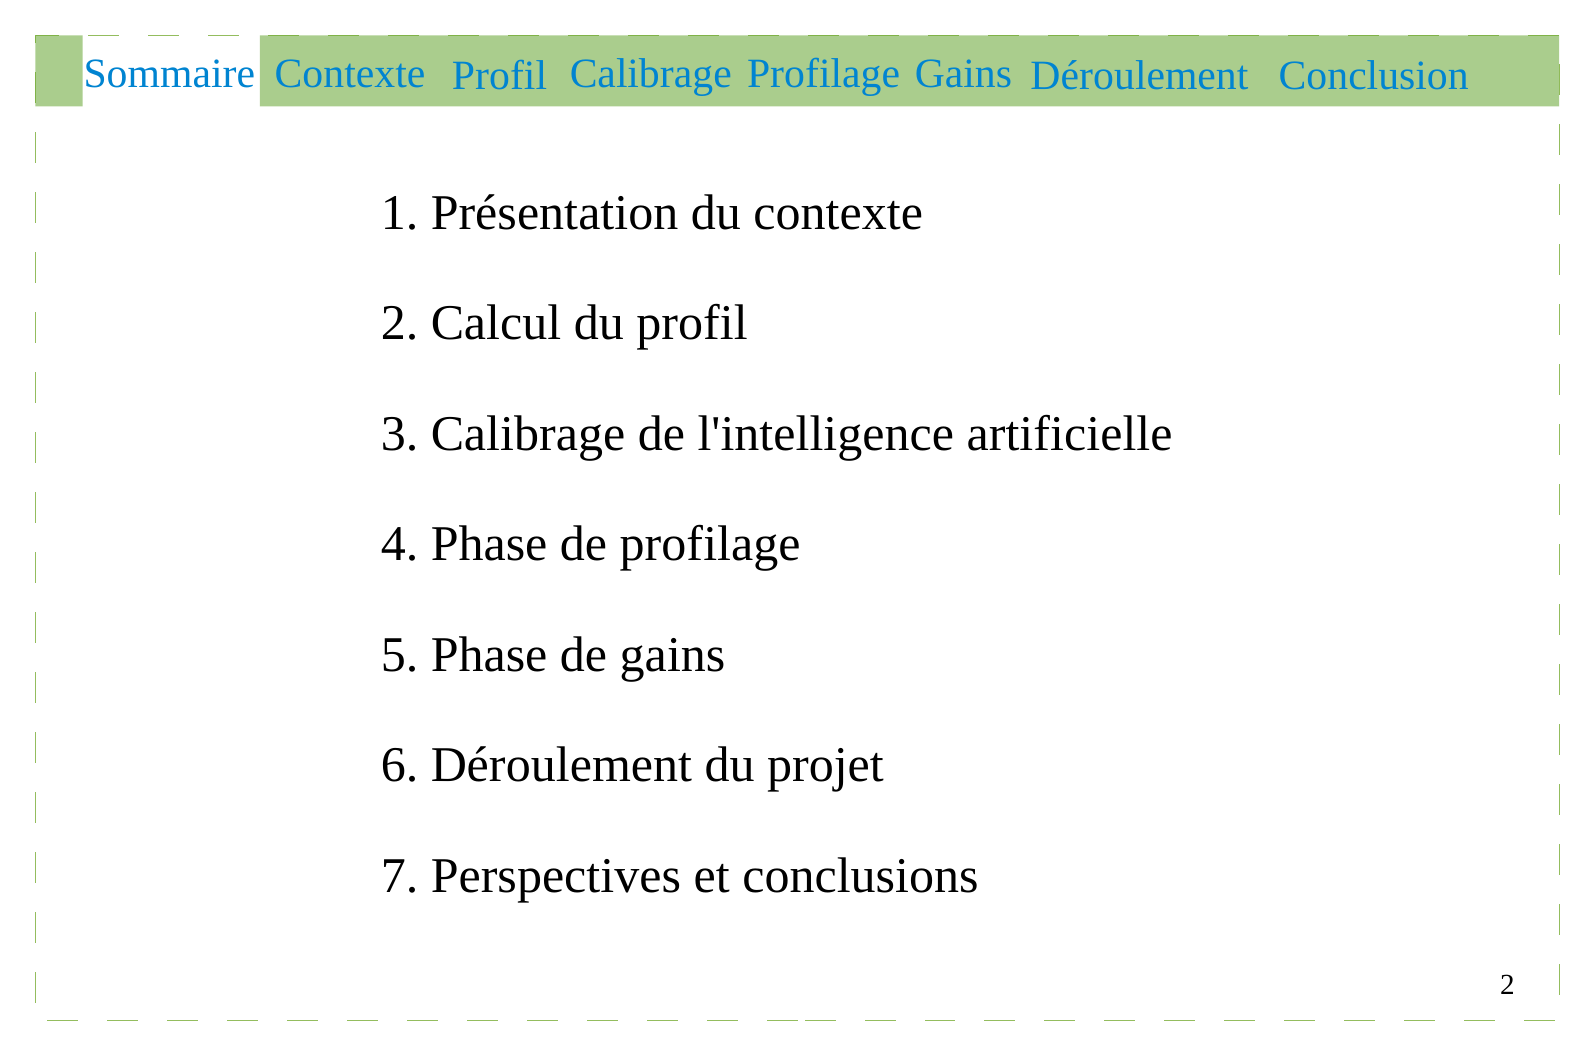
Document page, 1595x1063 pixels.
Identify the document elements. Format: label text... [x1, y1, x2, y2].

text_box Conclusion [1264, 45, 1501, 107]
text_box Profil [437, 45, 567, 107]
text_box Déroulement [1015, 45, 1264, 107]
text_box 1. Présentation du contexte 2. Calcul du profil 3. Calibrage de l'intelligence artificielle 4. Phase de profilage 5. Phase de gains 6. Déroulement du projet 7. Perspectives et conclusions [366, 177, 1489, 917]
text_box Profilage [768, 42, 934, 105]
text_box Gains [934, 42, 1040, 105]
text_box [35, 35, 83, 107]
text_box [259, 35, 1560, 107]
text_box Contexte [284, 42, 449, 105]
text_box Sommaire [68, 42, 284, 105]
text_box Calibrage [555, 42, 768, 105]
